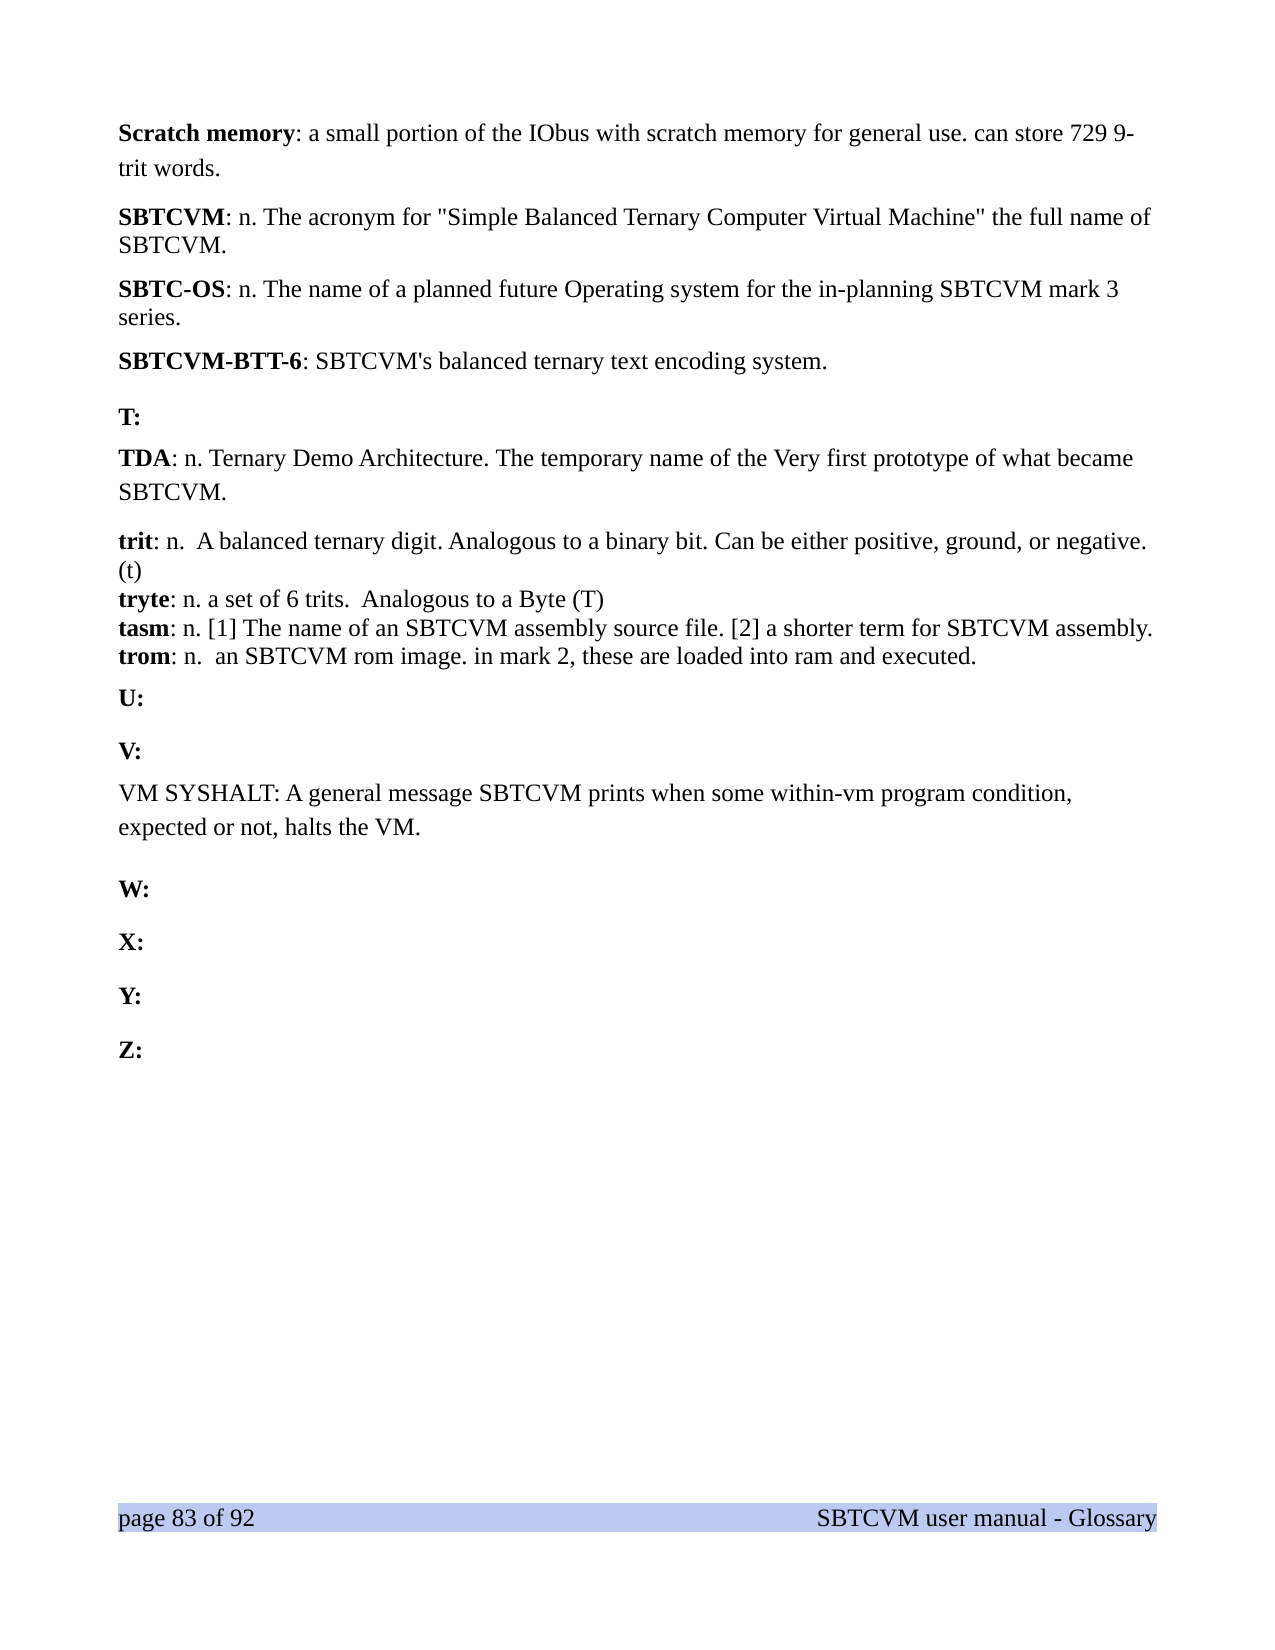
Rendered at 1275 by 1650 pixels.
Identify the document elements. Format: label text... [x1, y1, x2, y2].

text VM SYSHALT: A general message SBTCVM prints when some within-vm program condition, expected or not, halts the VM. [118, 778, 1157, 841]
text SBTC-OS: n. The name of a planned future Operating system for the in-planning SBTCVM mark 3 series. [118, 274, 1157, 331]
subtitle V: [118, 736, 1157, 765]
text tryte: n. a set of 6 trits. Analogous to a Byte (T) [118, 584, 1157, 613]
subtitle T: [118, 402, 1157, 430]
subtitle W: [118, 874, 1157, 902]
text tasm: n. [1] The name of an SBTCVM assembly source file. [2] a shorter term for SBTCVM assembly. [118, 613, 1157, 641]
text Scratch memory: a small portion of the IObus with scratch memory for general use. can store 729 9-trit words. [118, 118, 1157, 181]
text SBTCVM: n. The acronym for "Simple Balanced Ternary Computer Virtual Machine" the full name of SBTCVM. [118, 202, 1157, 259]
text TDA: n. Ternary Demo Architecture. The temporary name of the Very first prototype of what became SBTCVM. [118, 443, 1157, 506]
subtitle X: [118, 927, 1157, 956]
subtitle U: [118, 683, 1157, 711]
text SBTCVM-BTT-6: SBTCVM's balanced ternary text encoding system. [118, 346, 1157, 374]
text trit: n. A balanced ternary digit. Analogous to a binary bit. Can be either positive, ground, or negative. (t) [118, 526, 1157, 584]
text trom: n. an SBTCVM rom image. in mark 2, these are loaded into ram and executed. [118, 641, 1157, 670]
subtitle Y: [118, 981, 1157, 1010]
subtitle Z: [118, 1035, 1157, 1064]
